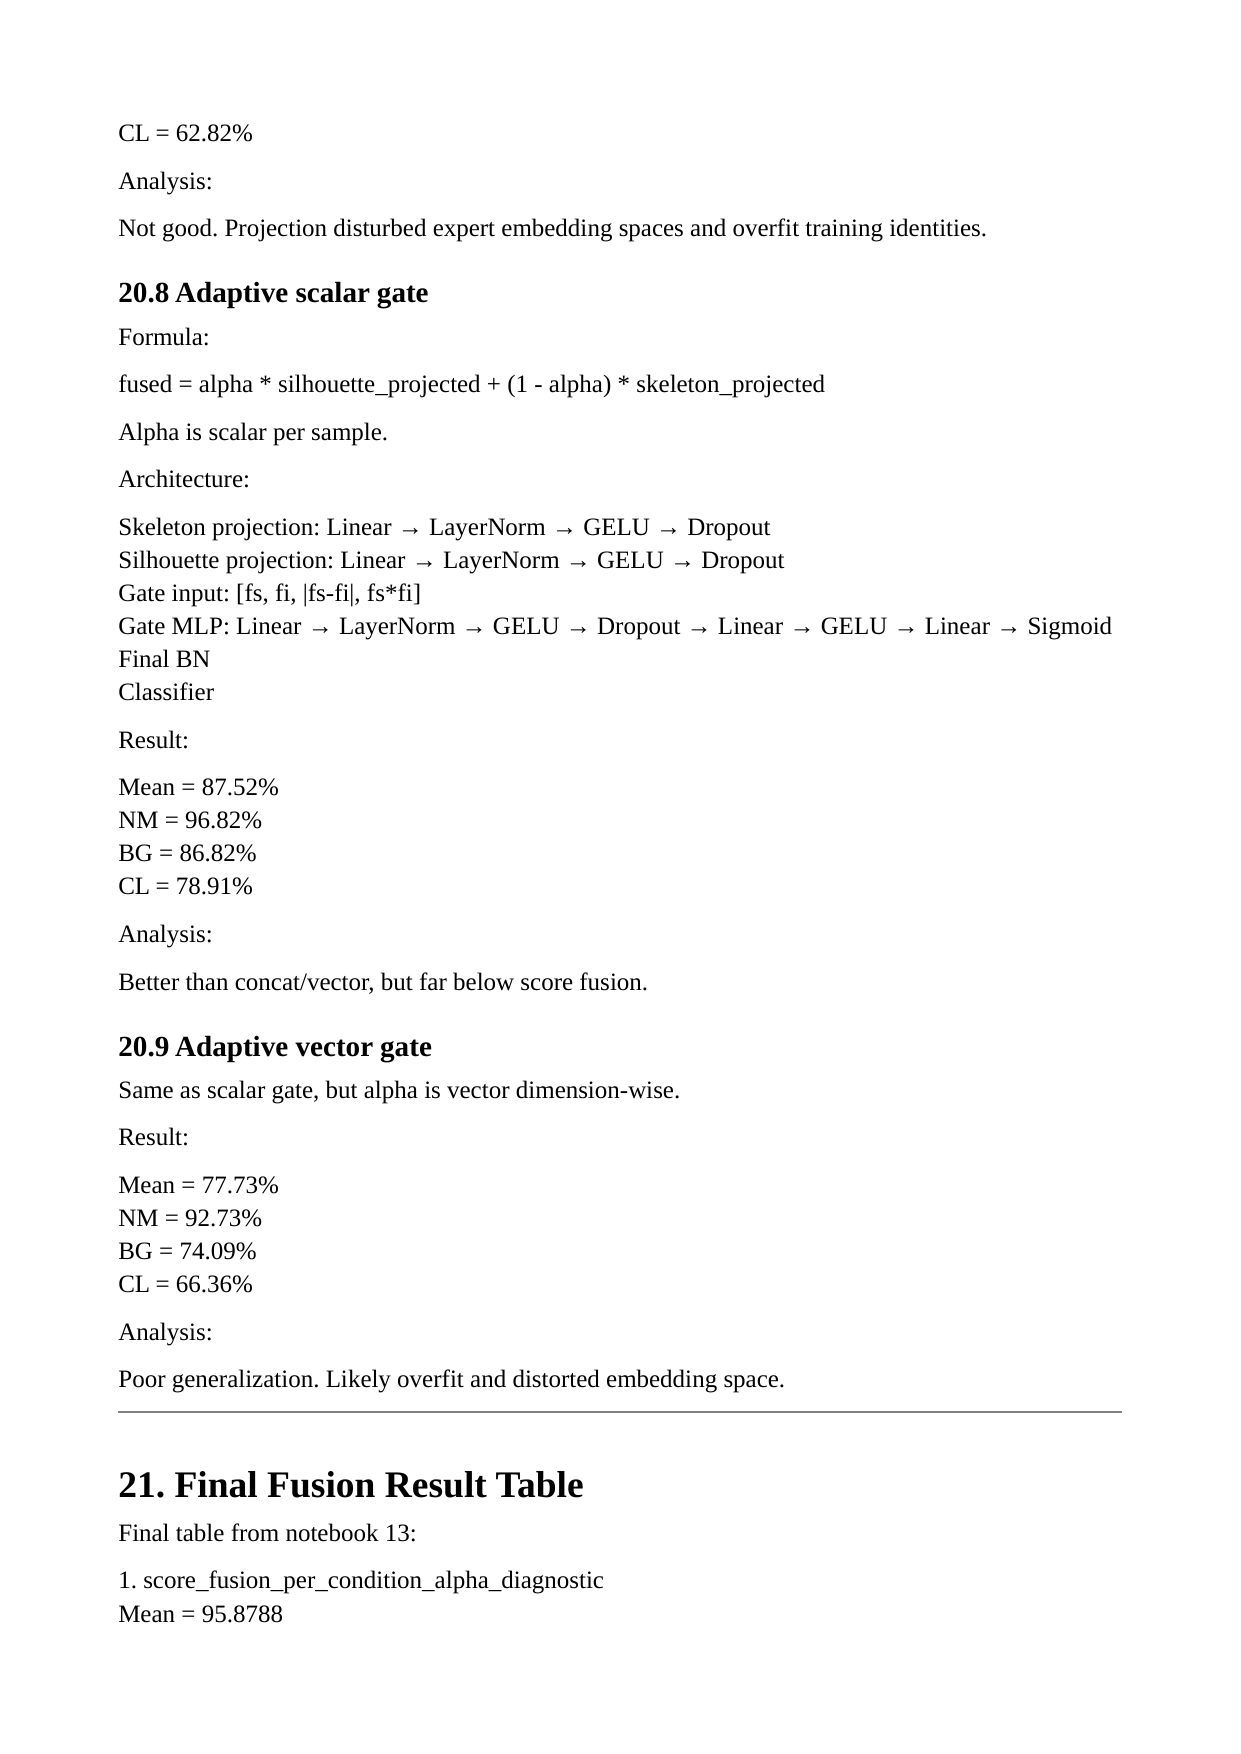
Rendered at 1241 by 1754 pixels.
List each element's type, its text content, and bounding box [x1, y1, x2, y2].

text Mean = 77.73% [118, 1170, 1122, 1199]
text Analysis: [118, 919, 1122, 948]
text Not good. Projection disturbed expert embedding spaces and overfit training identities. [118, 213, 1122, 242]
text Better than concat/vector, but far below score fusion. [118, 967, 1122, 995]
text Mean = 87.52% [118, 772, 1122, 801]
text Result: [118, 725, 1122, 753]
text CL = 62.82% [118, 118, 1122, 147]
text Formula: [118, 322, 1122, 350]
text Final table from notebook 13: [118, 1518, 1122, 1547]
text Classifier [118, 677, 1122, 706]
subtitle 21. Final Fusion Result Table [118, 1462, 1122, 1506]
text CL = 66.36% [118, 1269, 1122, 1298]
text Alpha is scalar per sample. [118, 417, 1122, 446]
text BG = 86.82% [118, 838, 1122, 867]
text Gate input: [fs, fi, |fs-fi|, fs*fi] [118, 578, 1122, 607]
text NM = 92.73% [118, 1203, 1122, 1232]
subtitle 20.9 Adaptive vector gate [118, 1029, 1122, 1062]
text Mean = 95.8788 [118, 1599, 1122, 1627]
text fused = alpha * silhouette_projected + (1 - alpha) * skeleton_projected [118, 369, 1122, 398]
text Analysis: [118, 166, 1122, 194]
text Poor generalization. Likely overfit and distorted embedding space. [118, 1364, 1122, 1393]
subtitle 20.8 Adaptive scalar gate [118, 276, 1122, 309]
text Skeleton projection: Linear → LayerNorm → GELU → Dropout [118, 512, 1122, 541]
text Result: [118, 1122, 1122, 1151]
text Final BN [118, 644, 1122, 673]
text Analysis: [118, 1317, 1122, 1345]
text Same as scalar gate, but alpha is vector dimension-wise. [118, 1075, 1122, 1103]
text Architecture: [118, 464, 1122, 493]
text 1. score_fusion_per_condition_alpha_diagnostic [118, 1566, 1122, 1594]
text BG = 74.09% [118, 1236, 1122, 1265]
text CL = 78.91% [118, 871, 1122, 900]
text Gate MLP: Linear → LayerNorm → GELU → Dropout → Linear → GELU → Linear → Sigmoid [118, 611, 1122, 640]
text NM = 96.82% [118, 805, 1122, 834]
text Silhouette projection: Linear → LayerNorm → GELU → Dropout [118, 545, 1122, 574]
